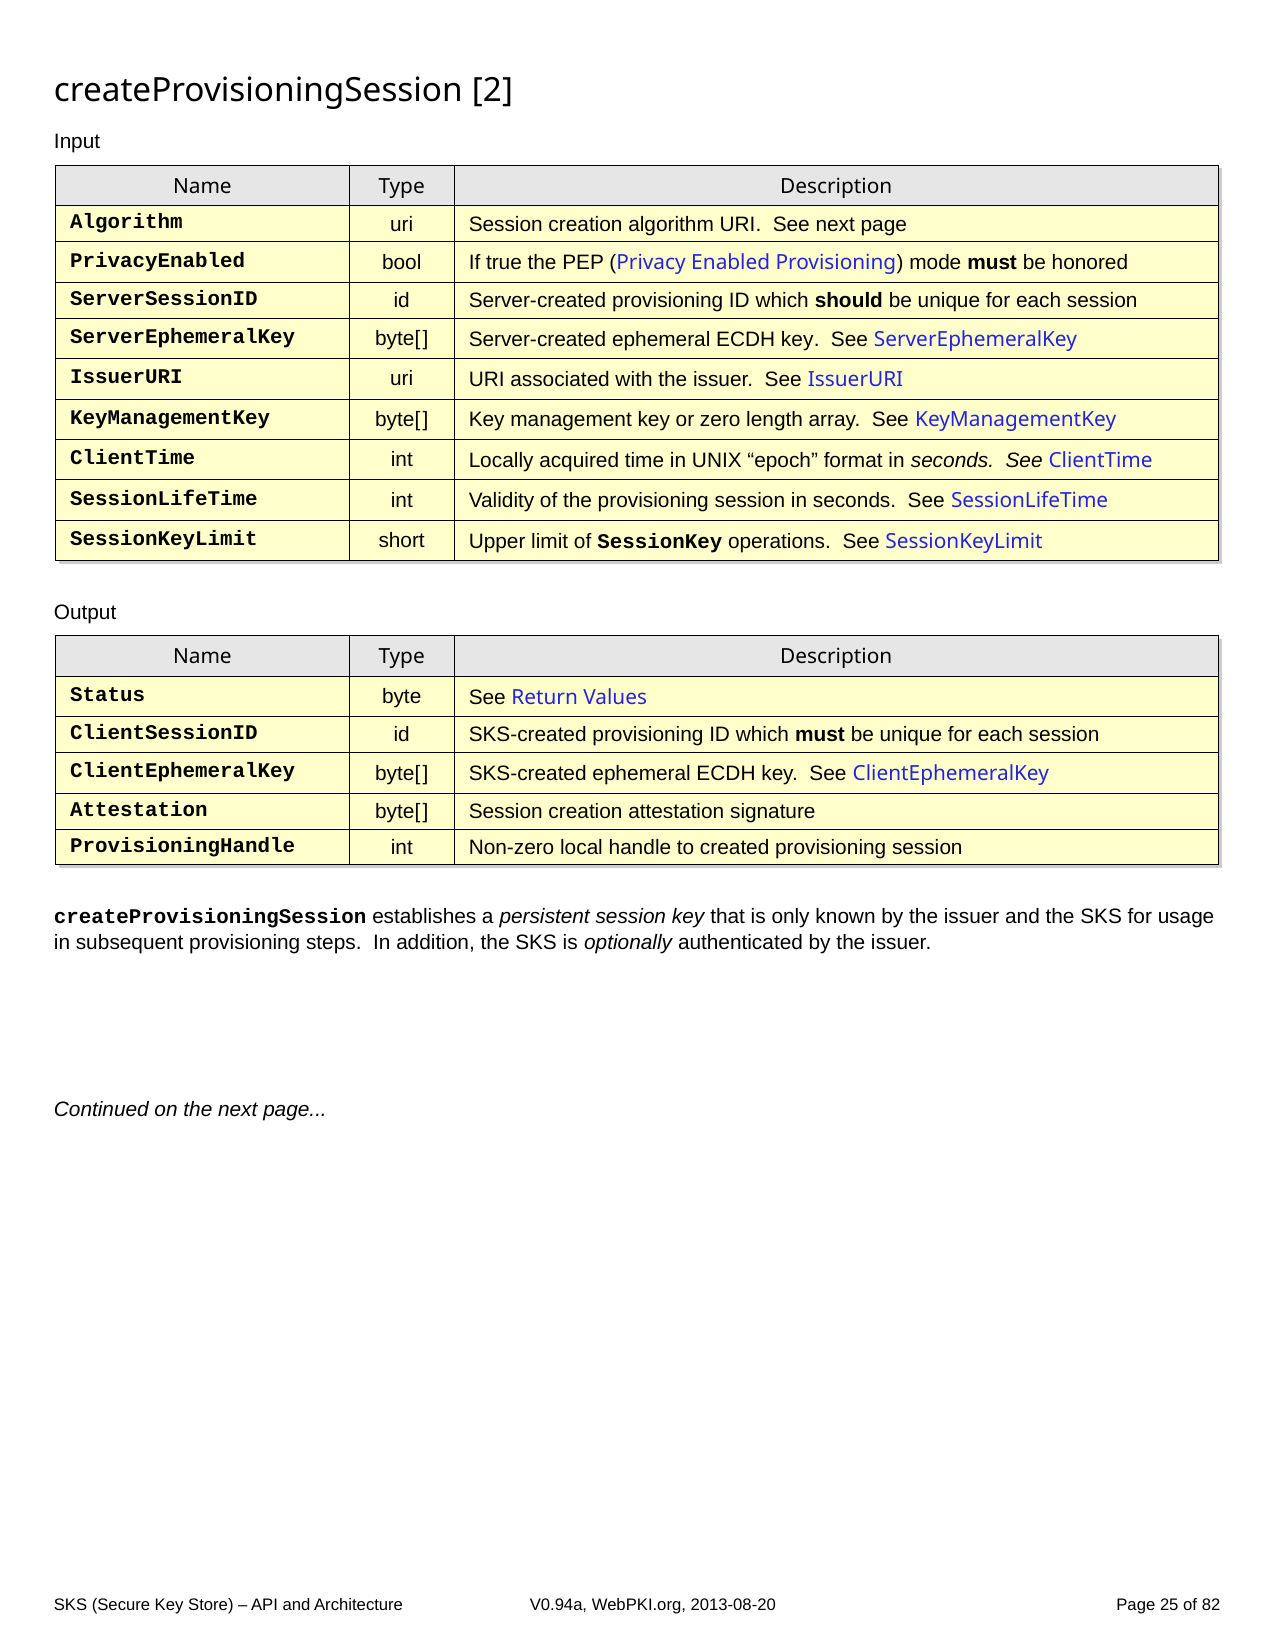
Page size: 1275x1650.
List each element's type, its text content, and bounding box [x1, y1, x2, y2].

table_cell KeyManagementKey [56, 400, 349, 439]
table_cell Session creation algorithm URI. See next page [455, 206, 1218, 241]
table_cell Non-zero local handle to created provisioning session [455, 830, 1218, 864]
text Output [54, 599, 1221, 623]
table_cell byte[ ] [350, 319, 454, 358]
table_cell Validity of the provisioning session in seconds. See SessionLifeTime [455, 480, 1218, 520]
table_cell Attestation [56, 794, 349, 828]
table_cell byte[ ] [350, 794, 454, 828]
table_cell SessionLifeTime [56, 480, 349, 520]
table_cell SKS-created ephemeral ECDH key. See ClientEphemeralKey [455, 753, 1218, 792]
table_cell SKS-created provisioning ID which must be unique for each session [455, 717, 1218, 752]
table_cell Algorithm [56, 206, 349, 241]
table_cell If true the PEP (Privacy Enabled Provisioning) mode must be honored [455, 242, 1218, 282]
table_cell ServerEphemeralKey [56, 319, 349, 358]
table_cell ClientSessionID [56, 717, 349, 752]
table_cell Key management key or zero length array. See KeyManagementKey [455, 400, 1218, 439]
table_cell SessionKeyLimit [56, 521, 349, 560]
table_cell short [350, 521, 454, 560]
table_cell uri [350, 359, 454, 398]
table_cell PrivacyEnabled [56, 242, 349, 282]
table_cell See Return Values [455, 677, 1218, 716]
table_cell Server-created ephemeral ECDH key. See ServerEphemeralKey [455, 319, 1218, 358]
table_cell ServerSessionID [56, 283, 349, 318]
table_cell ProvisioningHandle [56, 830, 349, 864]
table_cell byte[ ] [350, 753, 454, 792]
text createProvisioningSession establishes a persistent session key that is only known by the issuer and the SKS for usage in subsequent provisioning steps. In addition, the SKS is optionally authenticated by the issuer. [54, 904, 1221, 953]
table_cell id [350, 283, 454, 318]
table_cell Session creation attestation signature [455, 794, 1218, 828]
table_cell ClientTime [56, 440, 349, 479]
table_cell int [350, 440, 454, 479]
table_header Type [350, 166, 454, 205]
table_cell uri [350, 206, 454, 241]
table_cell Upper limit of SessionKey operations. See SessionKeyLimit [455, 521, 1218, 560]
subtitle createProvisioningSession [2] [54, 66, 1221, 111]
table_header Name [56, 166, 349, 205]
table_cell id [350, 717, 454, 752]
table_cell int [350, 830, 454, 864]
table_cell Status [56, 677, 349, 716]
table_cell Locally acquired time in UNIX “epoch” format in seconds. See ClientTime [455, 440, 1218, 479]
table_cell URI associated with the issuer. See IssuerURI [455, 359, 1218, 398]
table_cell Server-created provisioning ID which should be unique for each session [455, 283, 1218, 318]
table_cell byte[ ] [350, 400, 454, 439]
table_cell bool [350, 242, 454, 282]
table_header Type [350, 636, 454, 676]
table_cell IssuerURI [56, 359, 349, 398]
table_cell byte [350, 677, 454, 716]
table_header Description [455, 636, 1218, 676]
text Input [54, 129, 1221, 153]
table_header Name [56, 636, 349, 676]
table_cell int [350, 480, 454, 520]
table_header Description [455, 166, 1218, 205]
text Continued on the next page... [54, 1096, 1221, 1120]
table_cell ClientEphemeralKey [56, 753, 349, 792]
